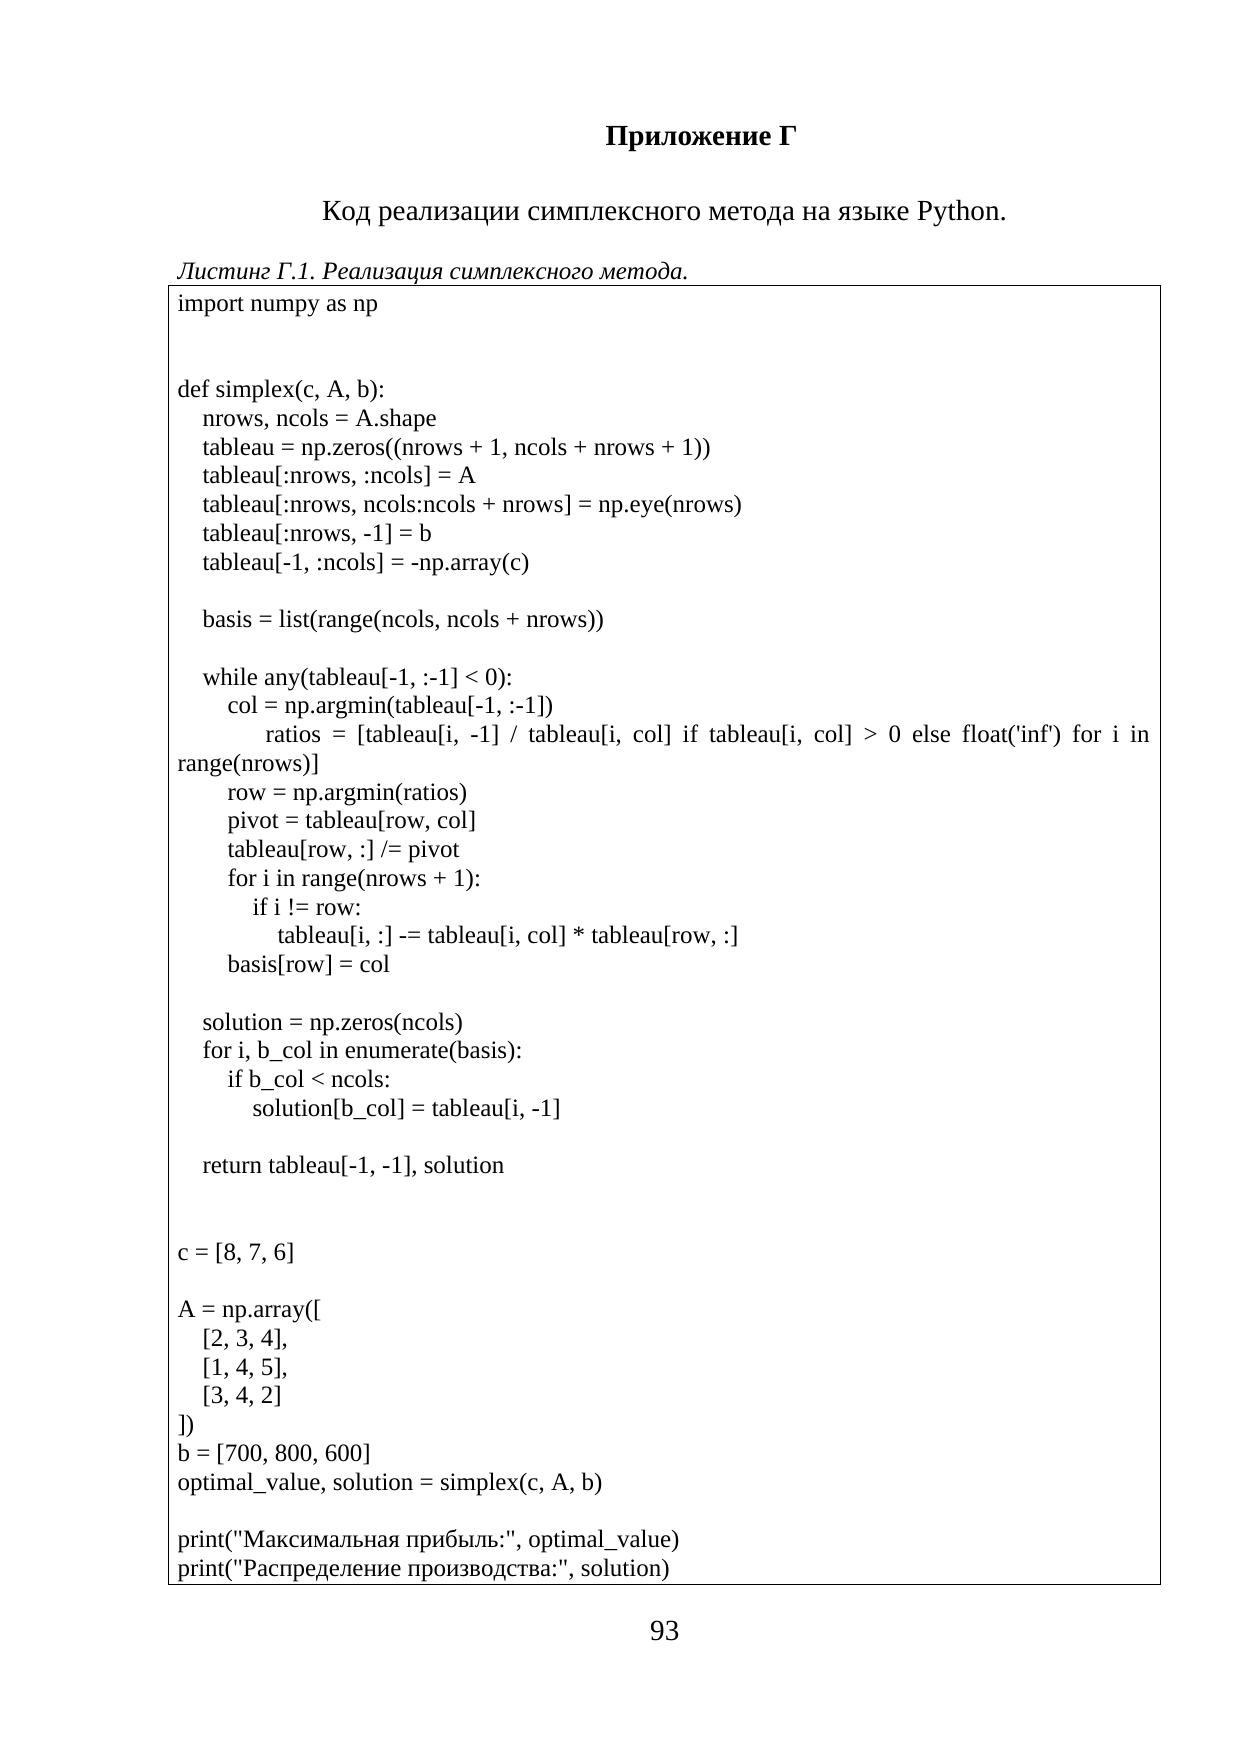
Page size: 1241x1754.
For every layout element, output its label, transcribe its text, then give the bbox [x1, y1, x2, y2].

text tableau = np.zeros((nrows + 1, ncols + nrows + 1)) [177, 432, 1152, 461]
text tableau[i, :] -= tableau[i, col] * tableau[row, :] [177, 921, 1152, 949]
text ratios = [tableau[i, -1] / tableau[i, col] if tableau[i, col] > 0 else float('inf') for i in range(nrows)] [177, 719, 1152, 777]
text basis = list(range(ncols, ncols + nrows)) [177, 604, 1152, 633]
text def simplex(c, A, b): [177, 374, 1152, 403]
text while any(tableau[-1, :-1] < 0): [177, 662, 1152, 691]
text nrows, ncols = A.shape [177, 403, 1152, 432]
text ]) [177, 1409, 1152, 1438]
text Код реализации симплексного метода на языке Python. [177, 193, 1152, 227]
text solution[b_col] = tableau[i, -1] [177, 1093, 1152, 1122]
subtitle Приложение Г [177, 118, 1152, 152]
text [1, 4, 5], [177, 1352, 1152, 1381]
text tableau[row, :] /= pivot [177, 834, 1152, 863]
text import numpy as np [169, 286, 1160, 317]
text A = np.array([ [177, 1294, 1152, 1323]
text [3, 4, 2] [177, 1381, 1152, 1409]
text c = [8, 7, 6] [177, 1237, 1152, 1266]
text tableau[:nrows, -1] = b [177, 518, 1152, 547]
text basis[row] = col [177, 949, 1152, 978]
text tableau[:nrows, :ncols] = A [177, 461, 1152, 489]
text b = [700, 800, 600] [177, 1438, 1152, 1467]
text optimal_value, solution = simplex(c, A, b) [177, 1467, 1152, 1496]
text [2, 3, 4], [177, 1323, 1152, 1352]
text tableau[-1, :ncols] = -np.array(c) [177, 547, 1152, 576]
text Листинг Г.1. Реализация симплексного метода. [177, 256, 1152, 285]
text print("Максимальная прибыль:", optimal_value) [177, 1524, 1152, 1550]
text row = np.argmin(ratios) [177, 777, 1152, 806]
text return tableau[-1, -1], solution [177, 1151, 1152, 1179]
text col = np.argmin(tableau[-1, :-1]) [177, 691, 1152, 719]
text pivot = tableau[row, col] [177, 806, 1152, 834]
text if b_col < ncols: [177, 1064, 1152, 1093]
text solution = np.zeros(ncols) [177, 1007, 1152, 1036]
text for i, b_col in enumerate(basis): [177, 1036, 1152, 1064]
text for i in range(nrows + 1): [177, 863, 1152, 892]
text if i != row: [177, 892, 1152, 921]
text tableau[:nrows, ncols:ncols + nrows] = np.eye(nrows) [177, 489, 1152, 518]
text print("Распределение производства:", solution) [169, 1550, 1160, 1584]
